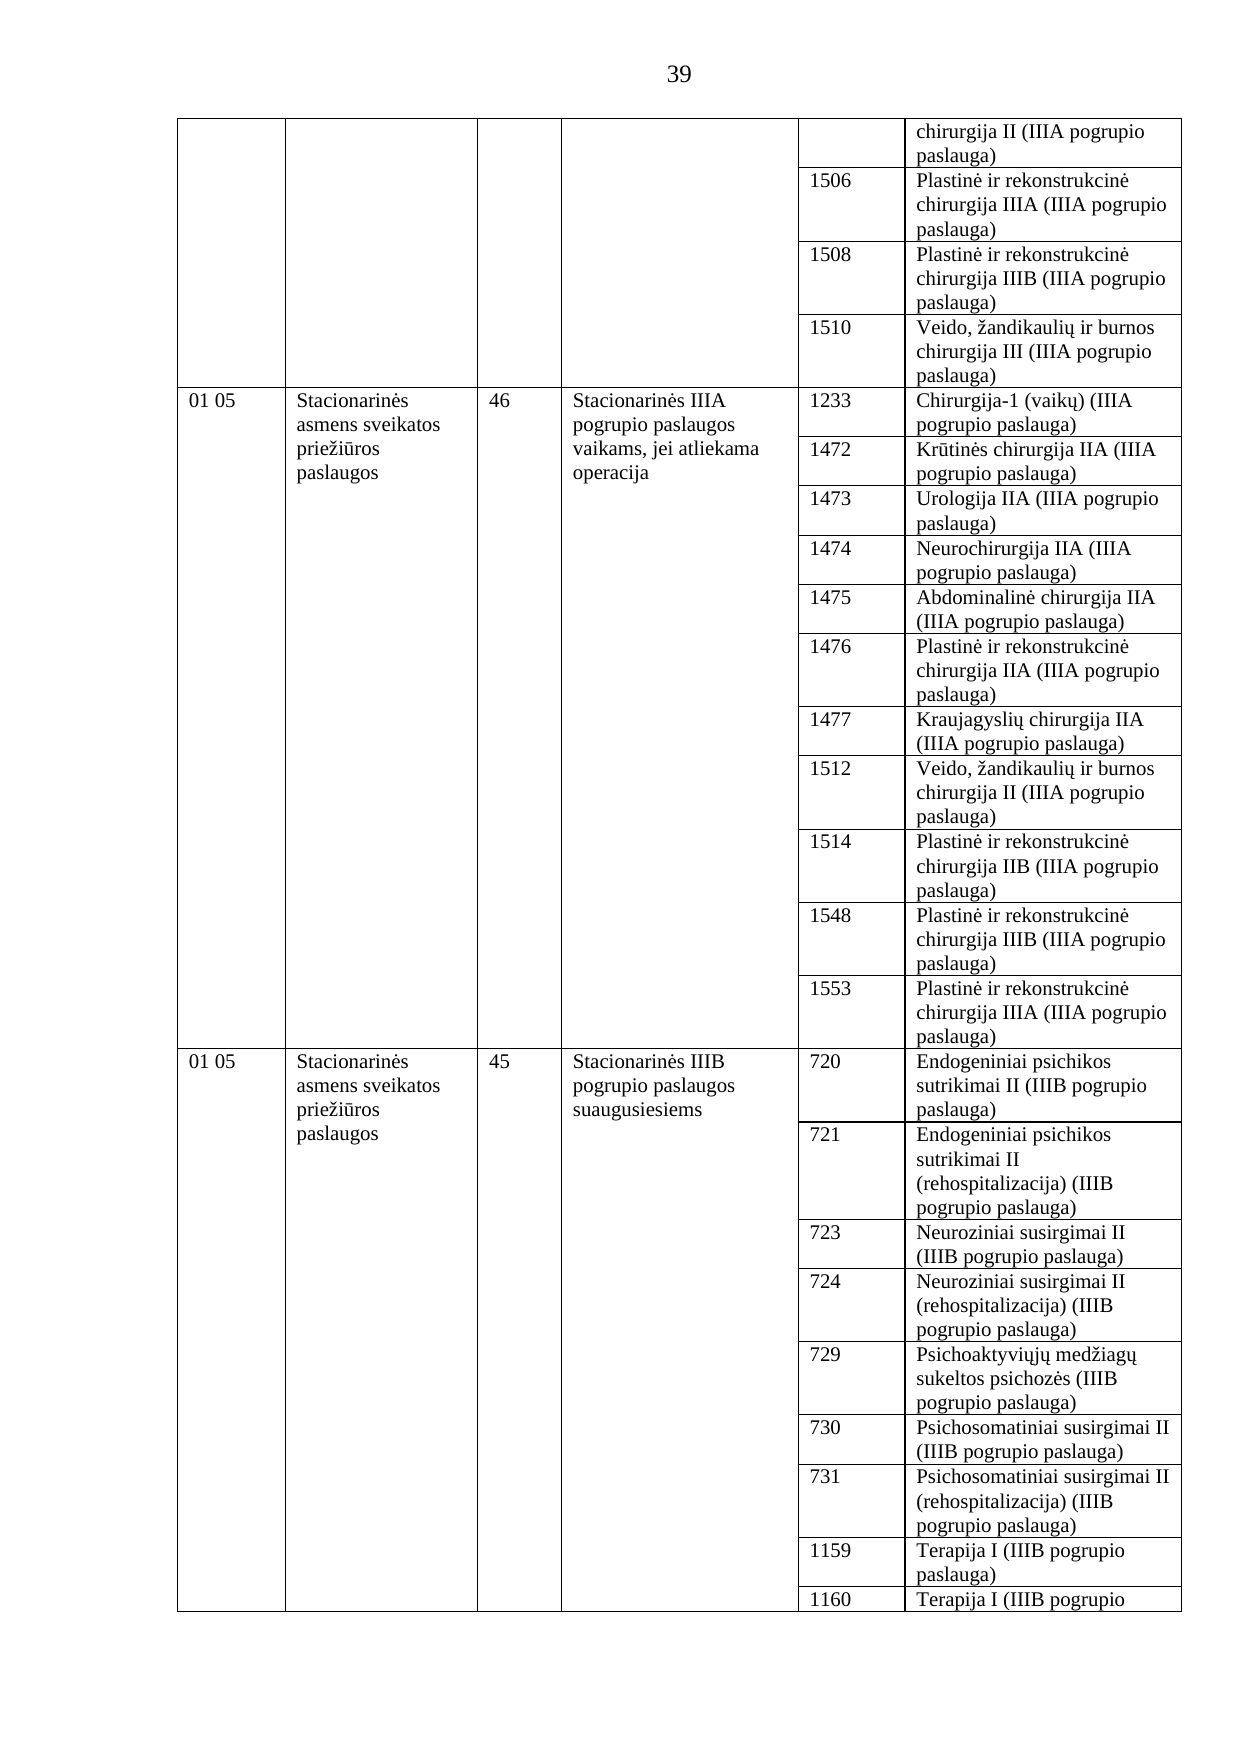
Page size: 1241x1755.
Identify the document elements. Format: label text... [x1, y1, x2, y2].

table_cell 731 [799, 1465, 904, 1537]
table_cell Abdominalinė chirurgija IIA (IIIA pogrupio paslauga) [906, 585, 1181, 633]
table_cell Terapija I (IIIB pogrupio [906, 1587, 1181, 1611]
table_cell 1508 [799, 242, 904, 314]
table_cell Plastinė ir rekonstrukcinė chirurgija IIIA (IIIA pogrupio paslauga) [906, 168, 1181, 241]
table_cell Veido, žandikaulių ir burnos chirurgija II (IIIA pogrupio paslauga) [906, 756, 1181, 828]
table_cell 1510 [799, 315, 904, 387]
table_cell 1474 [799, 536, 904, 584]
table_cell 1477 [799, 707, 904, 755]
table_cell Plastinė ir rekonstrukcinė chirurgija IIIA (IIIA pogrupio paslauga) [906, 976, 1181, 1048]
table_cell [178, 119, 285, 387]
table_cell 1472 [799, 437, 904, 485]
table_cell Terapija I (IIIB pogrupio paslauga) [906, 1538, 1181, 1586]
table_cell 721 [799, 1123, 904, 1219]
table_cell Psichosomatiniai susirgimai II (rehospitalizacija) (IIIB pogrupio paslauga) [906, 1465, 1181, 1537]
table_cell Neurochirurgija IIA (IIIA pogrupio paslauga) [906, 536, 1181, 584]
table_cell Plastinė ir rekonstrukcinė chirurgija IIIB (IIIA pogrupio paslauga) [906, 242, 1181, 314]
table_cell [562, 119, 798, 387]
table_cell 45 [478, 1049, 561, 1611]
table_cell Urologija IIA (IIIA pogrupio paslauga) [906, 486, 1181, 534]
table_cell Krūtinės chirurgija IIA (IIIA pogrupio paslauga) [906, 437, 1181, 485]
table_cell Neuroziniai susirgimai II (rehospitalizacija) (IIIB pogrupio paslauga) [906, 1269, 1181, 1341]
table_cell Stacionarinės asmens sveikatos priežiūros paslaugos [286, 388, 477, 1048]
table_cell Chirurgija-1 (vaikų) (IIIA pogrupio paslauga) [906, 388, 1181, 436]
table_cell 46 [478, 388, 561, 1048]
table_cell 1512 [799, 756, 904, 828]
table_cell Psichoaktyviųjų medžiagų sukeltos psichozės (IIIB pogrupio paslauga) [906, 1342, 1181, 1414]
table_cell 01 05 [178, 1049, 285, 1611]
table_cell 1476 [799, 634, 904, 706]
table_cell Stacionarinės IIIB pogrupio paslaugos suaugusiesiems [562, 1049, 798, 1611]
table_cell 729 [799, 1342, 904, 1414]
table_cell 1553 [799, 976, 904, 1048]
table_cell Kraujagyslių chirurgija IIA (IIIA pogrupio paslauga) [906, 707, 1181, 755]
table_cell Stacionarinės asmens sveikatos priežiūros paslaugos [286, 1049, 477, 1611]
table_cell 730 [799, 1415, 904, 1463]
table_cell 720 [799, 1049, 904, 1121]
table_cell 1514 [799, 830, 904, 902]
table_cell Plastinė ir rekonstrukcinė chirurgija IIA (IIIA pogrupio paslauga) [906, 634, 1181, 706]
table_cell Endogeniniai psichikos sutrikimai II (rehospitalizacija) (IIIB pogrupio paslauga) [906, 1123, 1181, 1219]
table_cell chirurgija II (IIIA pogrupio paslauga) [906, 119, 1181, 167]
table_cell Plastinė ir rekonstrukcinė chirurgija IIIB (IIIA pogrupio paslauga) [906, 903, 1181, 975]
table_cell 01 05 [178, 388, 285, 1048]
table_cell Plastinė ir rekonstrukcinė chirurgija IIB (IIIA pogrupio paslauga) [906, 830, 1181, 902]
table_cell Veido, žandikaulių ir burnos chirurgija III (IIIA pogrupio paslauga) [906, 315, 1181, 387]
table_cell 1473 [799, 486, 904, 534]
table_cell 1475 [799, 585, 904, 633]
table_cell [799, 119, 904, 167]
table_cell 723 [799, 1220, 904, 1268]
table_cell 1159 [799, 1538, 904, 1586]
table_cell [286, 119, 477, 387]
table_cell 1548 [799, 903, 904, 975]
table_cell Stacionarinės IIIA pogrupio paslaugos vaikams, jei atliekama operacija [562, 388, 798, 1048]
table_cell 724 [799, 1269, 904, 1341]
table_cell Psichosomatiniai susirgimai II (IIIB pogrupio paslauga) [906, 1415, 1181, 1463]
table_cell 1160 [799, 1587, 904, 1611]
table_cell Endogeniniai psichikos sutrikimai II (IIIB pogrupio paslauga) [906, 1049, 1181, 1121]
table_cell [478, 119, 561, 387]
table_cell 1233 [799, 388, 904, 436]
table_cell 1506 [799, 168, 904, 241]
table_cell Neuroziniai susirgimai II (IIIB pogrupio paslauga) [906, 1220, 1181, 1268]
